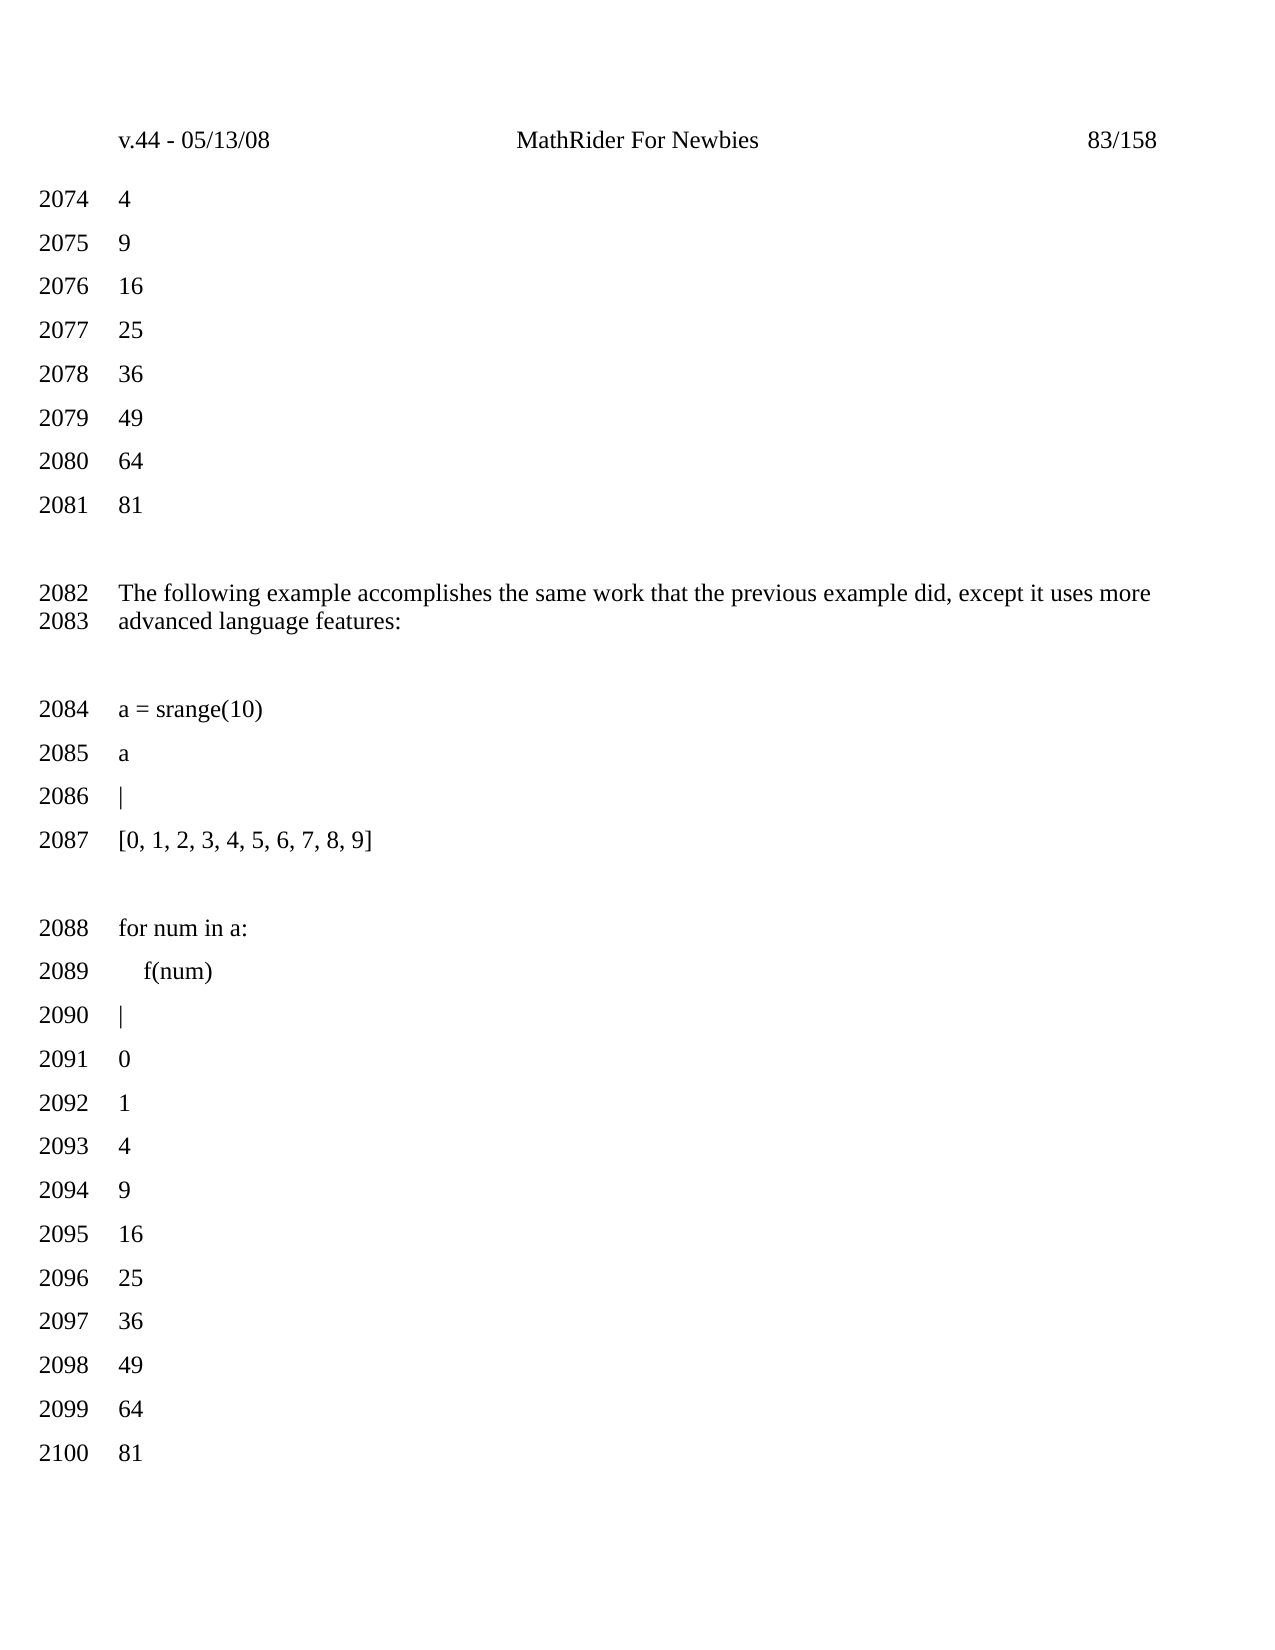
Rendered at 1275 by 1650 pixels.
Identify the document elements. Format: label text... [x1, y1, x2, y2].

text 9 [118, 1175, 1157, 1204]
text 64 [118, 446, 1157, 475]
text 49 [118, 403, 1157, 431]
text 81 [118, 490, 1157, 519]
text [0, 1, 2, 3, 4, 5, 6, 7, 8, 9] [118, 825, 1157, 854]
text 4 [118, 1131, 1157, 1160]
text 64 [118, 1394, 1157, 1423]
text 4 [118, 184, 1157, 213]
text 25 [118, 1263, 1157, 1291]
text for num in a: [118, 913, 1157, 941]
text 1 [118, 1088, 1157, 1116]
text | [118, 781, 1157, 810]
text 36 [118, 1306, 1157, 1335]
text 25 [118, 315, 1157, 344]
text 16 [118, 271, 1157, 300]
text a = srange(10) [118, 694, 1157, 723]
text a [118, 738, 1157, 766]
text The following example accomplishes the same work that the previous example did, except it uses more advanced language features: [118, 578, 1157, 635]
text 16 [118, 1219, 1157, 1248]
text | [118, 1000, 1157, 1029]
text 81 [118, 1438, 1157, 1466]
text 49 [118, 1350, 1157, 1379]
text 9 [118, 228, 1157, 256]
text 36 [118, 359, 1157, 388]
text 0 [118, 1044, 1157, 1073]
text f(num) [118, 956, 1157, 985]
